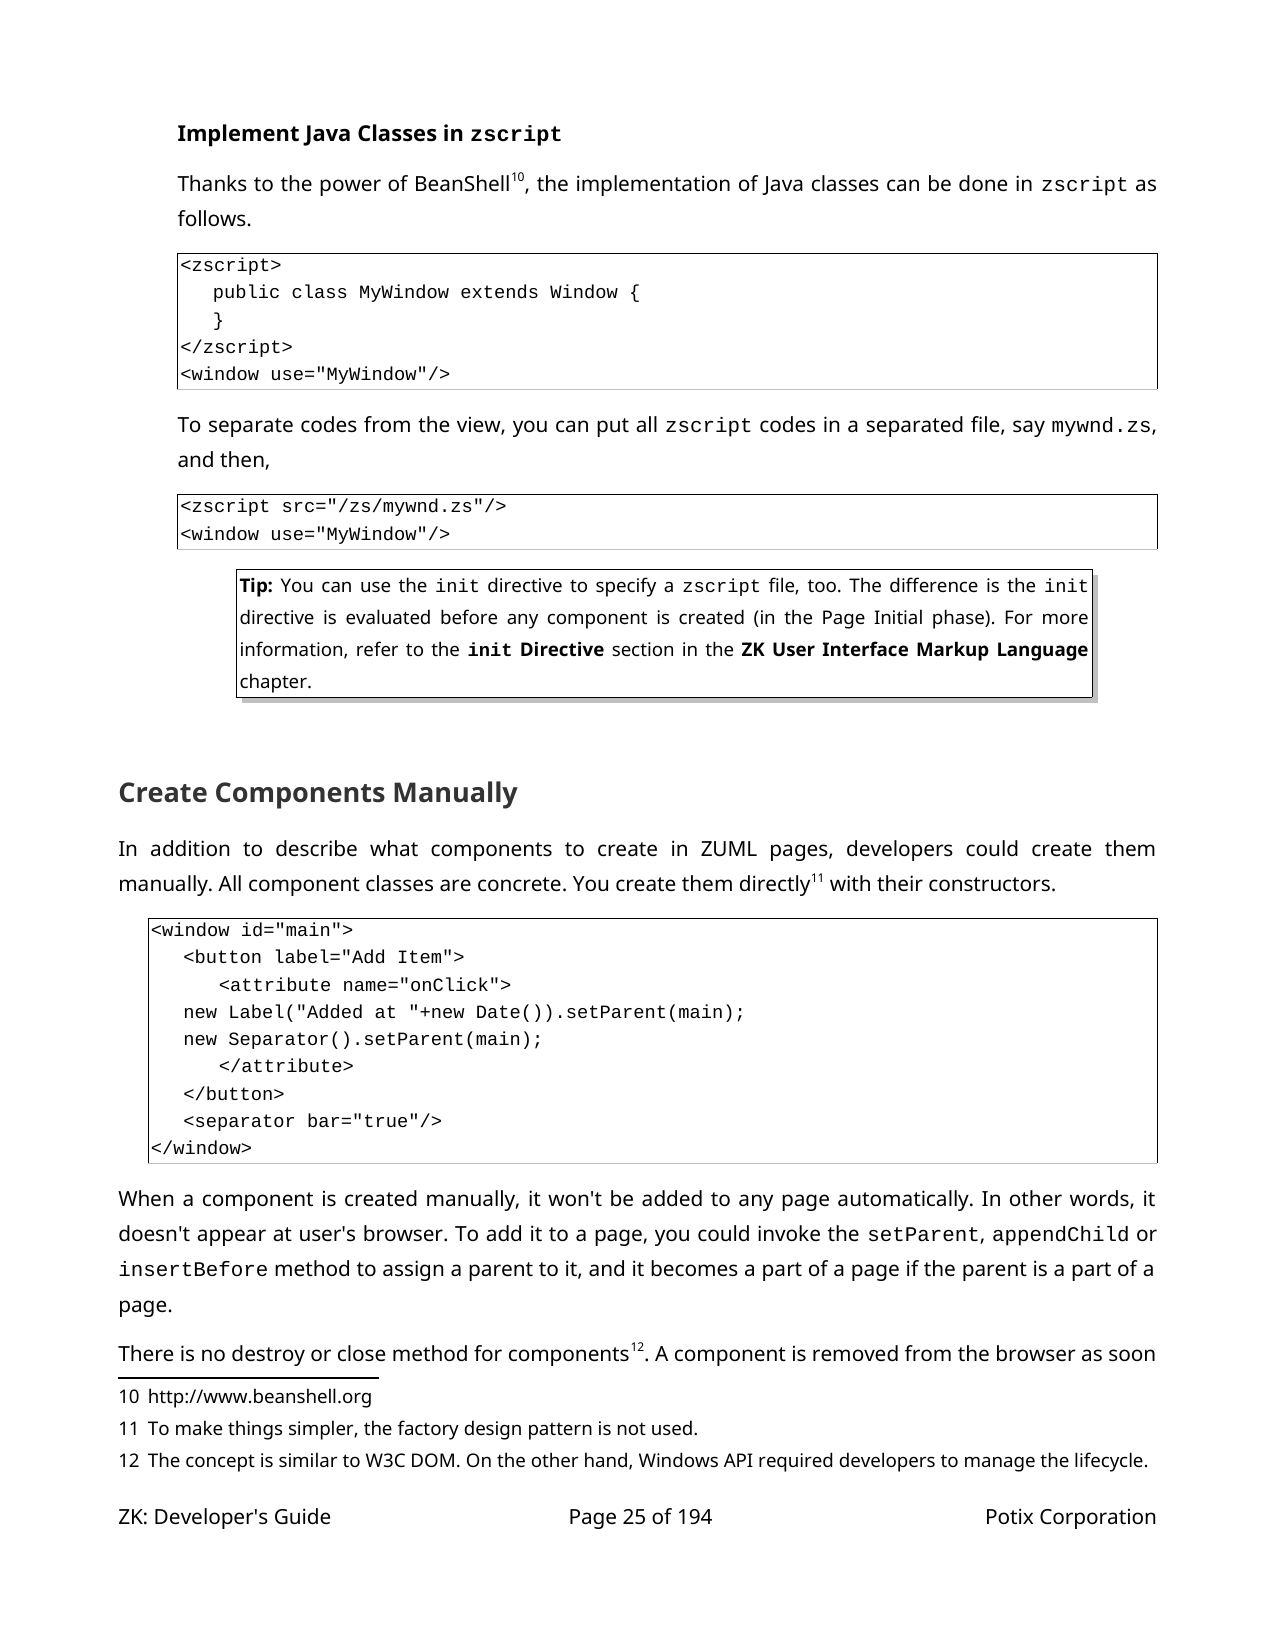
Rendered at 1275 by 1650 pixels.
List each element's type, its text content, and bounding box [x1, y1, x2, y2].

text <zscript> [178, 254, 1157, 277]
text <attribute name="onClick"> [149, 973, 1157, 997]
text <zscript src="/zs/mywnd.zs"/> [178, 495, 1157, 518]
text There is no destroy or close method for components. A component is removed from the browser as soon [118, 1339, 1157, 1367]
text <separator bar="true"/> [149, 1108, 1157, 1133]
text </zscript> [178, 335, 1157, 359]
text public class MyWindow extends Window { [178, 280, 1157, 305]
text </button> [149, 1081, 1157, 1106]
text <window use="MyWindow"/> [178, 362, 1157, 389]
text <window use="MyWindow"/> [178, 521, 1157, 549]
text The concept is similar to W3C DOM. On the other hand, Windows API required developers to manage the lifecycle. [118, 1447, 1157, 1473]
text To make things simpler, the factory design pattern is not used. [118, 1416, 1157, 1441]
text <button label="Add Item"> [149, 945, 1157, 970]
text http://www.beanshell.org [118, 1384, 1157, 1409]
subtitle Implement Java Classes in zscript [177, 118, 1157, 148]
text When a component is created manually, it won't be added to any page automatically. In other words, it doesn't appear at user's browser. To add it to a page, you could invoke the setParent, appendChild or insertBefore method to assign a parent to it, and it becomes a part of a page if the parent is a part of a page. [118, 1184, 1157, 1318]
text Thanks to the power of BeanShell, the implementation of Java classes can be done in zscript as follows. [177, 169, 1157, 233]
text To separate codes from the view, you can put all zscript codes in a separated file, say mywnd.zs, and then, [177, 410, 1157, 474]
text new Separator().setParent(main); [149, 1027, 1157, 1051]
text new Label("Added at "+new Date()).setParent(main); [149, 1000, 1157, 1024]
text } [178, 308, 1157, 332]
text In addition to describe what components to create in ZUML pages, developers could create them manually. All component classes are concrete. You create them directly with their constructors. [118, 834, 1157, 898]
text Tip: You can use the init directive to specify a zscript file, too. The difference is the init directive is evaluated before any component is created (in the Page Initial phase). For more information, refer to the init Directive section in the ZK User Interface Markup Language chapter. [237, 570, 1092, 697]
text </window> [149, 1136, 1157, 1163]
text <window id="main"> [149, 919, 1157, 942]
subtitle Create Components Manually [118, 774, 1157, 811]
text </attribute> [149, 1054, 1157, 1078]
